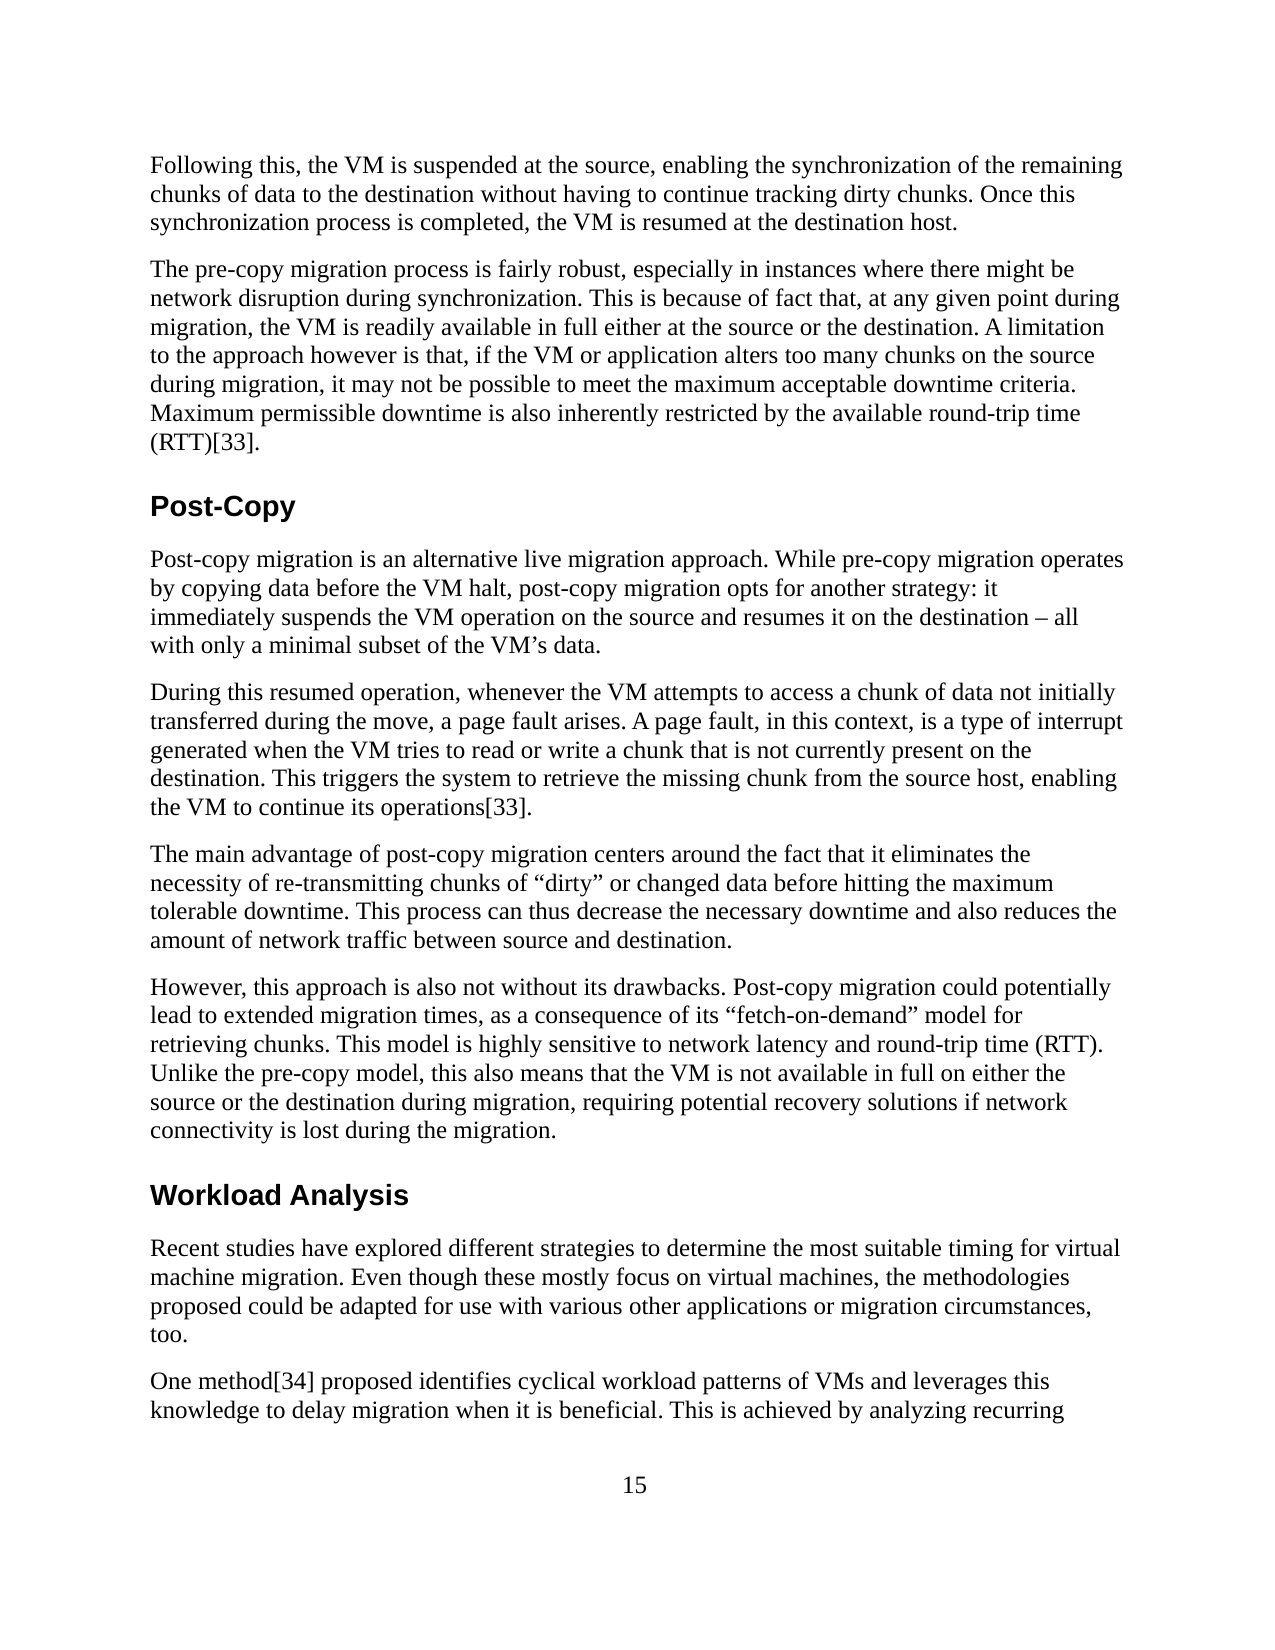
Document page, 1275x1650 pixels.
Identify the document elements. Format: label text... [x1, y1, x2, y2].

text One method[34] proposed identifies cyclical workload patterns of VMs and leverages this knowledge to delay migration when it is beneficial. This is achieved by analyzing recurring [150, 1366, 1125, 1424]
text Recent studies have explored different strategies to determine the most suitable timing for virtual machine migration. Even though these mostly focus on virtual machines, the methodologies proposed could be adapted for use with various other applications or migration circumstances, too. [150, 1233, 1125, 1348]
subtitle Workload Analysis [150, 1178, 1125, 1212]
text The main advantage of post-copy migration centers around the fact that it eliminates the necessity of re-transmitting chunks of “dirty” or changed data before hitting the maximum tolerable downtime. This process can thus decrease the necessary downtime and also reduces the amount of network traffic between source and destination. [150, 839, 1125, 954]
text Post-copy migration is an alternative live migration approach. While pre-copy migration operates by copying data before the VM halt, post-copy migration opts for another strategy: it immediately suspends the VM operation on the source and resumes it on the destination – all with only a minimal subset of the VM’s data. [150, 544, 1125, 659]
text The pre-copy migration process is fairly robust, especially in instances where there might be network disruption during synchronization. This is because of fact that, at any given point during migration, the VM is readily available in full either at the source or the destination. A limitation to the approach however is that, if the VM or application alters too many chunks on the source during migration, it may not be possible to meet the maximum acceptable downtime criteria. Maximum permissible downtime is also inherently restricted by the available round-trip time (RTT)[33]. [150, 254, 1125, 455]
text During this resumed operation, whenever the VM attempts to access a chunk of data not initially transferred during the move, a page fault arises. A page fault, in this context, is a type of interrupt generated when the VM tries to read or write a chunk that is not currently present on the destination. This triggers the system to retrieve the missing chunk from the source host, enabling the VM to continue its operations[33]. [150, 677, 1125, 821]
text Following this, the VM is suspended at the source, enabling the synchronization of the remaining chunks of data to the destination without having to continue tracking dirty chunks. Once this synchronization process is completed, the VM is resumed at the destination host. [150, 150, 1125, 236]
subtitle Post-Copy [150, 489, 1125, 523]
text However, this approach is also not without its drawbacks. Post-copy migration could potentially lead to extended migration times, as a consequence of its “fetch-on-demand” model for retrieving chunks. This model is highly sensitive to network latency and round-trip time (RTT). Unlike the pre-copy model, this also means that the VM is not available in full on either the source or the destination during migration, requiring potential recovery solutions if network connectivity is lost during the migration. [150, 972, 1125, 1144]
